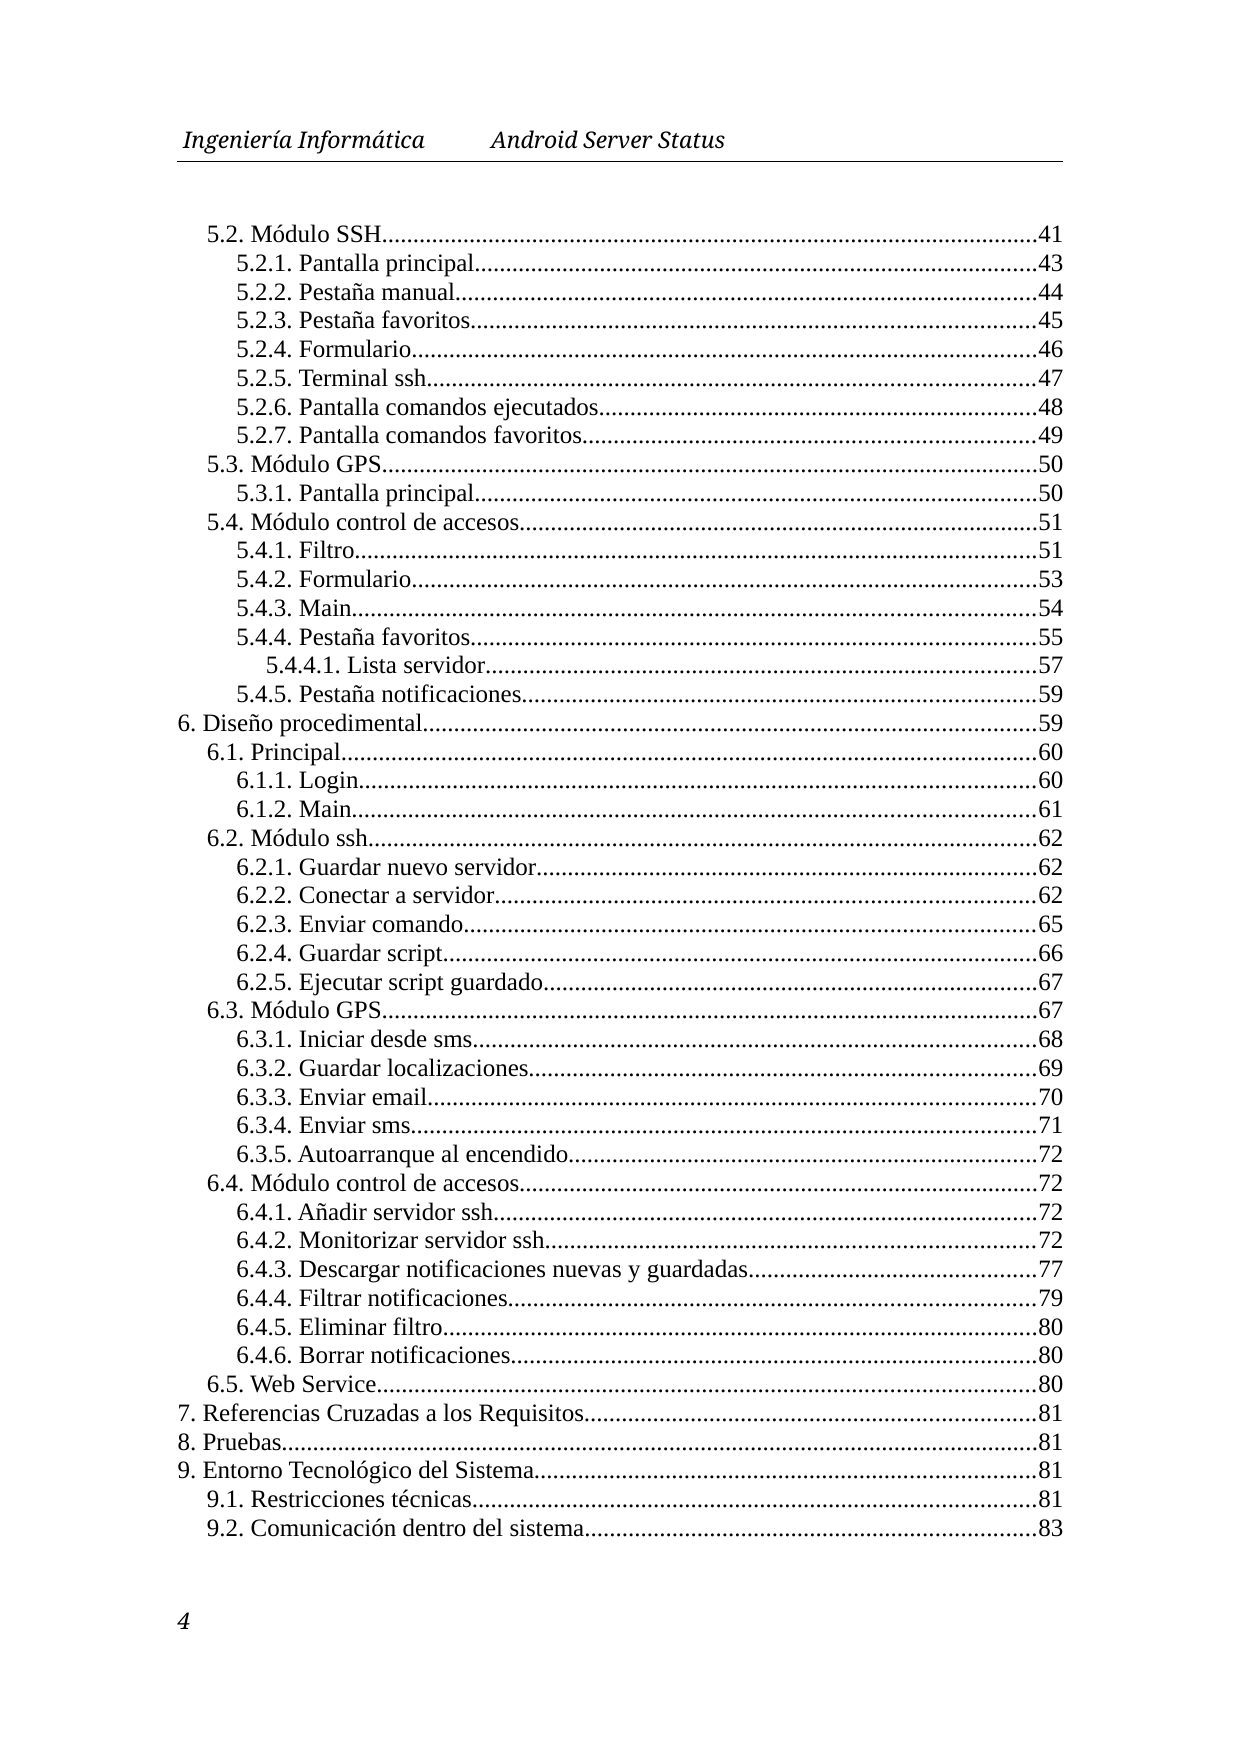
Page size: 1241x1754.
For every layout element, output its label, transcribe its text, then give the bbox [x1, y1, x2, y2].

text 5.2.1. Pantalla principal 43 [236, 248, 1063, 277]
text 7. Referencias Cruzadas a los Requisitos 81 [177, 1398, 1063, 1427]
text 6.4. Módulo control de accesos 72 [207, 1168, 1063, 1197]
text 6.3.1. Iniciar desde sms 68 [236, 1024, 1063, 1053]
text 5.4.4.1. Lista servidor 57 [266, 650, 1063, 679]
text 5.2.7. Pantalla comandos favoritos 49 [236, 420, 1063, 449]
text 5.4.3. Main 54 [236, 593, 1063, 622]
text 6.2.5. Ejecutar script guardado 67 [236, 967, 1063, 995]
text 5.2.3. Pestaña favoritos 45 [236, 305, 1063, 334]
text 9. Entorno Tecnológico del Sistema 81 [177, 1455, 1063, 1484]
text 6.1.1. Login 60 [236, 765, 1063, 794]
text 6.3.4. Enviar sms 71 [236, 1110, 1063, 1139]
text 6.4.3. Descargar notificaciones nuevas y guardadas 77 [236, 1254, 1063, 1283]
text 5.4. Módulo control de accesos 51 [207, 507, 1063, 535]
text 6.2.3. Enviar comando 65 [236, 909, 1063, 938]
text 5.4.5. Pestaña notificaciones 59 [236, 679, 1063, 708]
text 6.3.3. Enviar email 70 [236, 1082, 1063, 1110]
text 5.2.2. Pestaña manual 44 [236, 277, 1063, 305]
text 6.3. Módulo GPS 67 [207, 995, 1063, 1024]
text 6. Diseño procedimental 59 [177, 708, 1063, 737]
text 6.1.2. Main 61 [236, 794, 1063, 823]
text 9.2. Comunicación dentro del sistema 83 [207, 1513, 1063, 1542]
text 6.4.6. Borrar notificaciones 80 [236, 1340, 1063, 1369]
text 5.2. Módulo SSH 41 [207, 219, 1063, 248]
text 9.1. Restricciones técnicas 81 [207, 1484, 1063, 1513]
text 6.3.5. Autoarranque al encendido 72 [236, 1139, 1063, 1168]
text 6.2.4. Guardar script 66 [236, 938, 1063, 967]
text 6.2.1. Guardar nuevo servidor 62 [236, 852, 1063, 880]
text 6.1. Principal 60 [207, 737, 1063, 765]
text 6.2. Módulo ssh 62 [207, 823, 1063, 852]
text 5.4.1. Filtro 51 [236, 535, 1063, 564]
text 5.2.4. Formulario 46 [236, 334, 1063, 363]
text 6.4.5. Eliminar filtro 80 [236, 1312, 1063, 1340]
text 5.3. Módulo GPS 50 [207, 449, 1063, 478]
text 5.4.2. Formulario 53 [236, 564, 1063, 593]
text 5.2.6. Pantalla comandos ejecutados 48 [236, 392, 1063, 420]
text 6.4.2. Monitorizar servidor ssh 72 [236, 1225, 1063, 1254]
text 5.3.1. Pantalla principal 50 [236, 478, 1063, 507]
text 5.2.5. Terminal ssh 47 [236, 363, 1063, 392]
text 6.4.1. Añadir servidor ssh 72 [236, 1197, 1063, 1225]
text 5.4.4. Pestaña favoritos 55 [236, 622, 1063, 650]
text 6.2.2. Conectar a servidor 62 [236, 880, 1063, 909]
text 6.5. Web Service 80 [207, 1369, 1063, 1398]
text 6.3.2. Guardar localizaciones 69 [236, 1053, 1063, 1082]
text 8. Pruebas 81 [177, 1427, 1063, 1455]
text 6.4.4. Filtrar notificaciones 79 [236, 1283, 1063, 1312]
